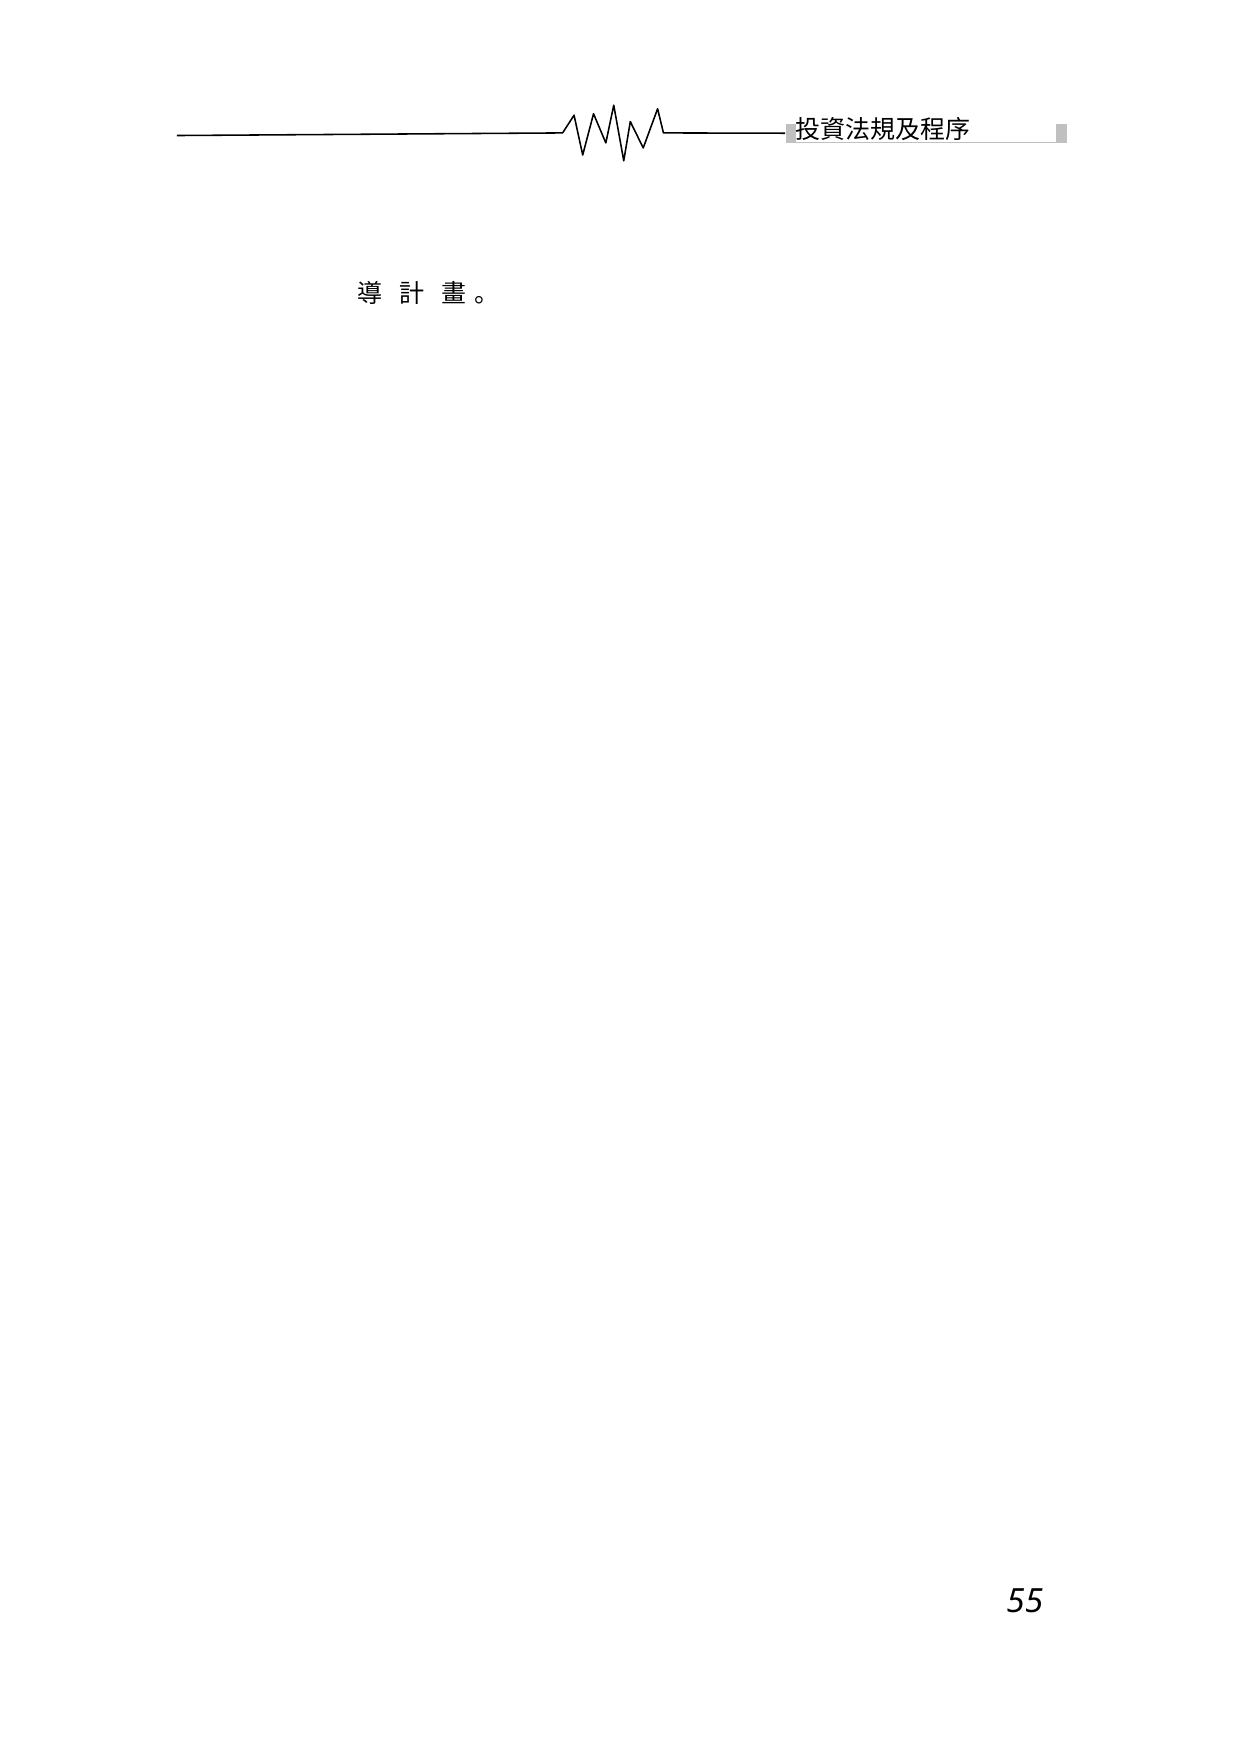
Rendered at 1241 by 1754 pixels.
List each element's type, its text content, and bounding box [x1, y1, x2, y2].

text 導計畫。 [281, 250, 1058, 313]
